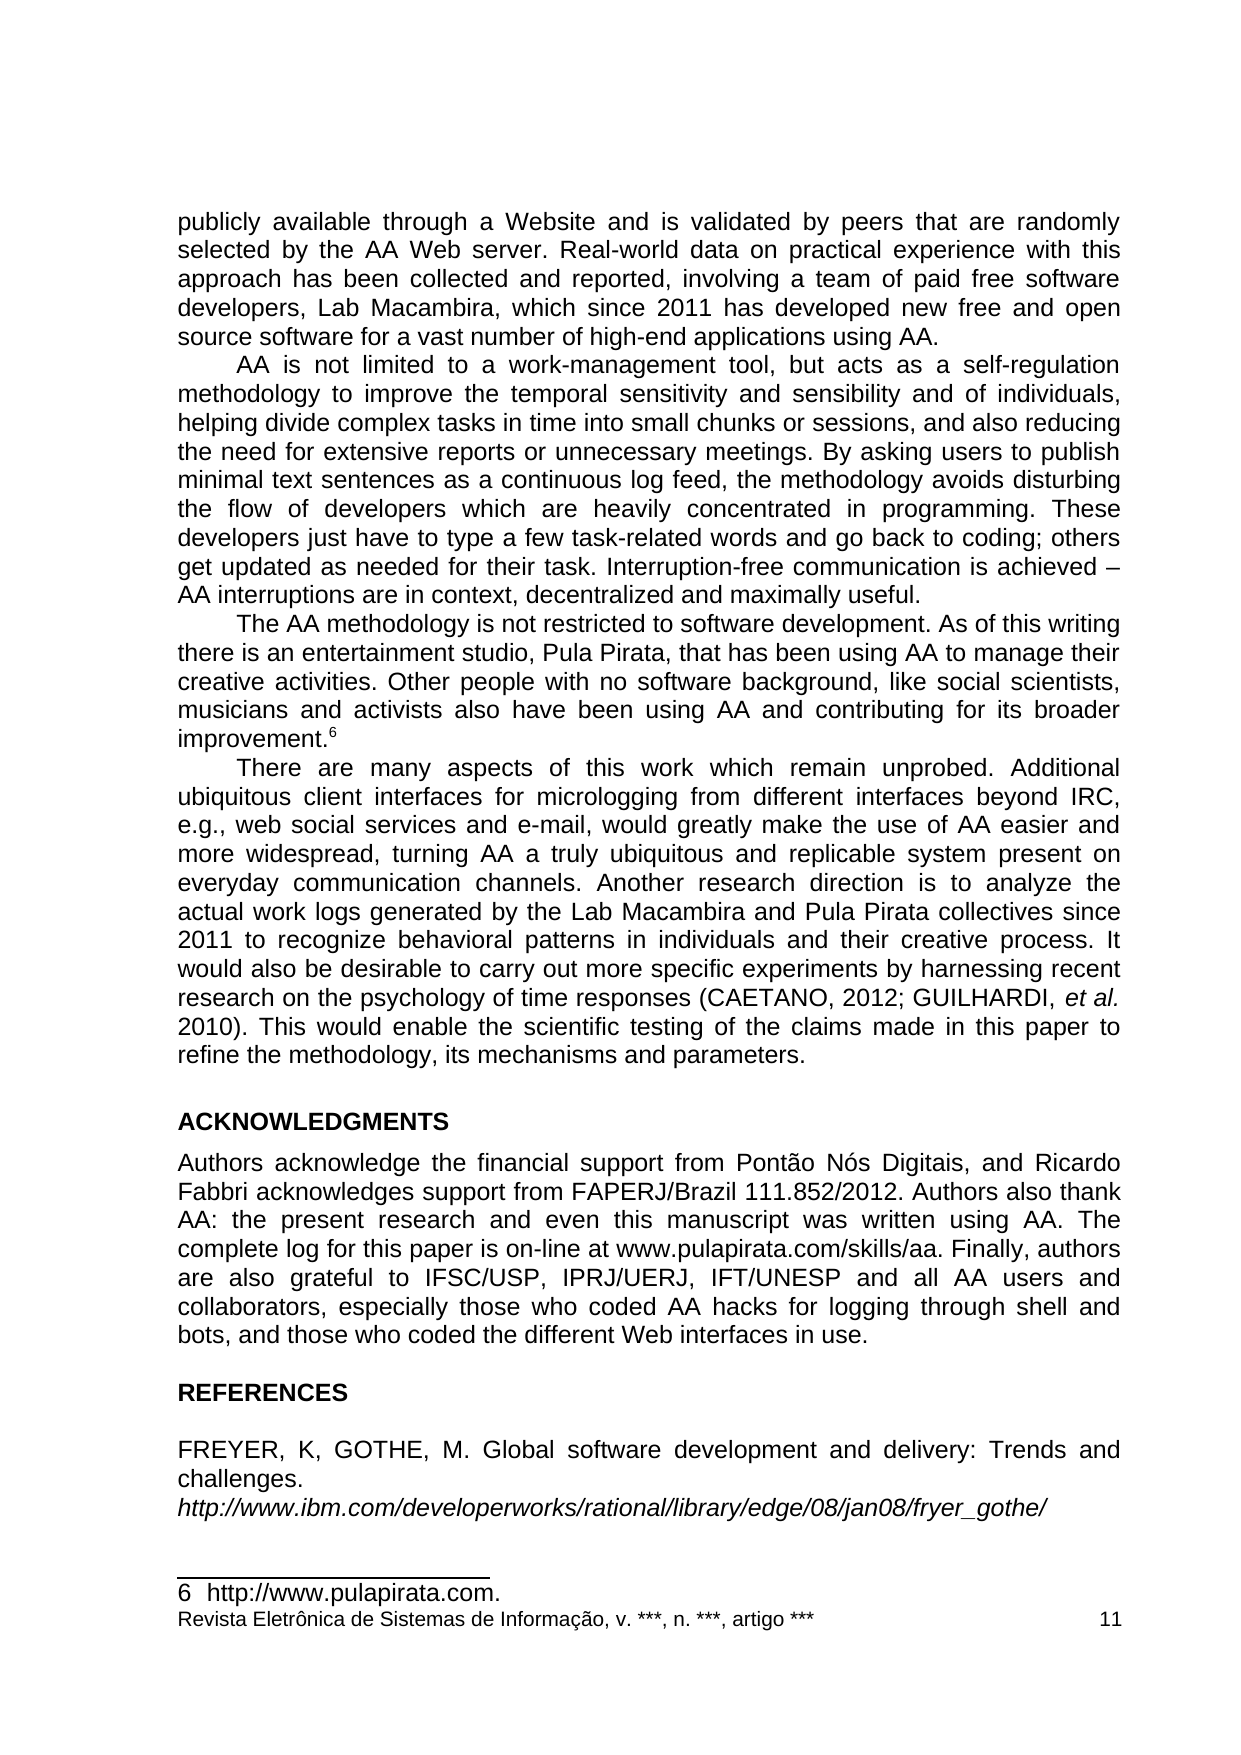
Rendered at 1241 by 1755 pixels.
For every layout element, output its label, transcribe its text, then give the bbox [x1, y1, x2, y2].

text Authors acknowledge the financial support from Pontão Nós Digitais, and Ricardo Fabbri acknowledges support from FAPERJ/Brazil 111.852/2012. Authors also thank AA: the present research and even this manuscript was written using AA. The complete log for this paper is on-line at www.pulapirata.com/skills/aa. Finally, authors are also grateful to IFSC/USP, IPRJ/UERJ, IFT/UNESP and all AA users and collaborators, especially those who coded AA hacks for logging through shell and bots, and those who coded the different Web interfaces in use. [177, 1148, 1122, 1349]
text AA is not limited to a work-management tool, but acts as a self-regulation methodology to improve the temporal sensitivity and sensibility and of individuals, helping divide complex tasks in time into small chunks or sessions, and also reducing the need for extensive reports or unnecessary meetings. By asking users to publish minimal text sentences as a continuous log feed, the methodology avoids disturbing the flow of developers which are heavily concentrated in programming. These developers just have to type a few task-related words and go back to coding; others get updated as needed for their task. Interruption-free communication is achieved – AA interruptions are in context, decentralized and maximally useful. [177, 350, 1122, 609]
text publicly available through a Website and is validated by peers that are randomly selected by the AA Web server. Real-world data on practical experience with this approach has been collected and reported, involving a team of paid free software developers, Lab Macambira, which since 2011 has developed new free and open source software for a vast number of high-end applications using AA. [177, 207, 1122, 350]
text The AA methodology is not restricted to software development. As of this writing there is an entertainment studio, Pula Pirata, that has been using AA to manage their creative activities. Other people with no software background, like social scientists, musicians and activists also have been using AA and contributing for its broader improvement. [177, 609, 1122, 753]
text There are many aspects of this work which remain unprobed. Additional ubiquitous client interfaces for micrologging from different interfaces beyond IRC, e.g., web social services and e-mail, would greatly make the use of AA easier and more widespread, turning AA a truly ubiquitous and replicable system present on everyday communication channels. Another research direction is to analyze the actual work logs generated by the Lab Macambira and Pula Pirata collectives since 2011 to recognize behavioral patterns in individuals and their creative process. It would also be desirable to carry out more specific experiments by harnessing recent research on the psychology of time responses (CAETANO, 2012; GUILHARDI, et al. 2010). This would enable the scientific testing of the claims made in this paper to refine the methodology, its mechanisms and parameters. [177, 753, 1122, 1069]
text http://www.pulapirata.com. [177, 1578, 1122, 1607]
text FREYER, K, GOTHE, M. Global software development and delivery: Trends and challenges. http://www.ibm.com/developerworks/rational/library/edge/08/jan08/fryer_gothe/ [177, 1435, 1122, 1522]
subtitle ACKNOWLEDGMENTS [177, 1107, 1122, 1135]
text REFERENCES [177, 1378, 1122, 1407]
